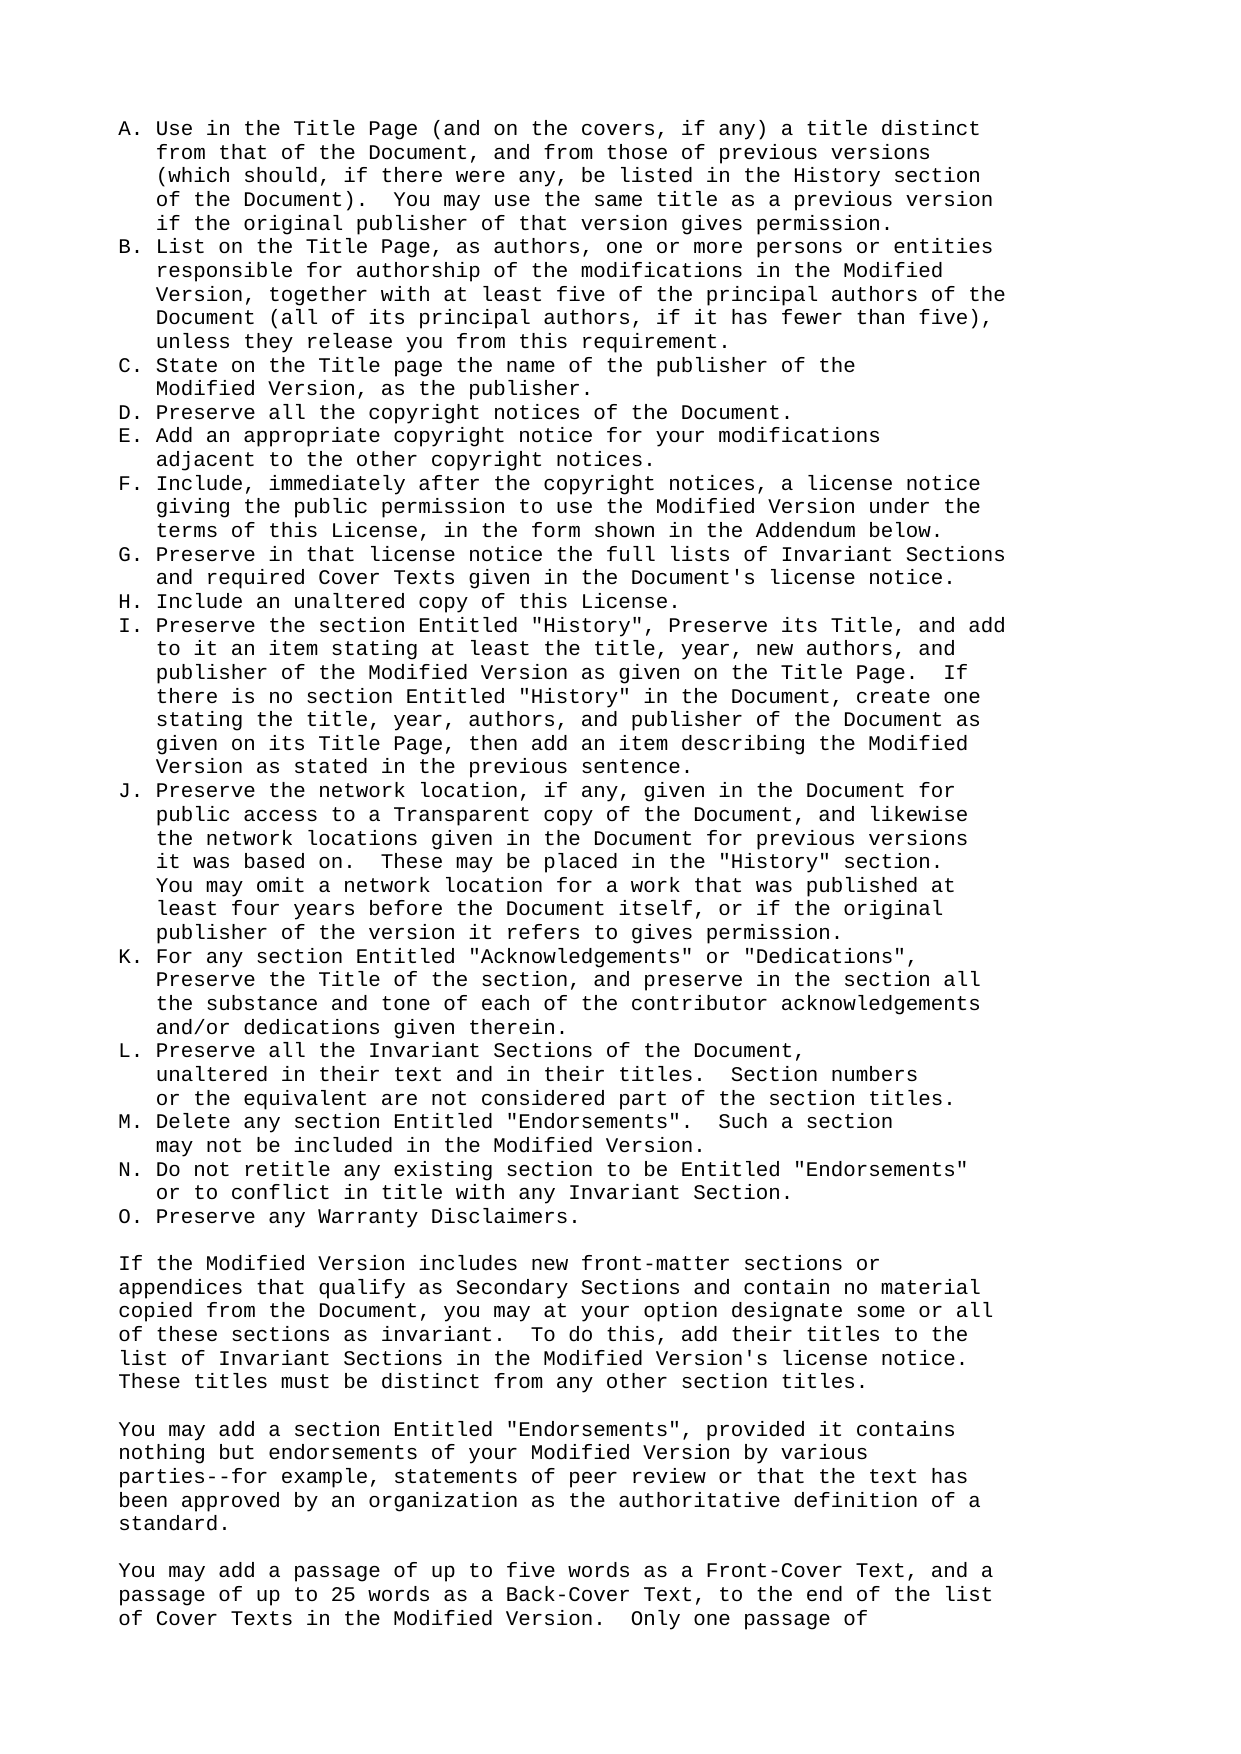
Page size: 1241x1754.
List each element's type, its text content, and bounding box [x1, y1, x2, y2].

text been approved by an organization as the authoritative definition of a [118, 1489, 1122, 1513]
text list of Invariant Sections in the Modified Version's license notice. [118, 1348, 1122, 1371]
text You may add a section Entitled "Endorsements", provided it contains [118, 1419, 1122, 1442]
text publisher of the version it refers to gives permission. [118, 922, 1122, 946]
text publisher of the Modified Version as given on the Title Page. If [118, 662, 1122, 686]
text to it an item stating at least the title, year, new authors, and [118, 638, 1122, 662]
text if the original publisher of that version gives permission. [118, 213, 1122, 236]
text appendices that qualify as Secondary Sections and contain no material [118, 1277, 1122, 1300]
text A. Use in the Title Page (and on the covers, if any) a title distinct [118, 118, 1122, 142]
text J. Preserve the network location, if any, given in the Document for [118, 780, 1122, 804]
text Document (all of its principal authors, if it has fewer than five), [118, 307, 1122, 331]
text public access to a Transparent copy of the Document, and likewise [118, 804, 1122, 827]
text G. Preserve in that license notice the full lists of Invariant Sections [118, 544, 1122, 567]
text (which should, if there were any, be listed in the History section [118, 165, 1122, 189]
text parties--for example, statements of peer review or that the text has [118, 1466, 1122, 1489]
text and/or dedications given therein. [118, 1017, 1122, 1040]
text of these sections as invariant. To do this, add their titles to the [118, 1324, 1122, 1348]
text standard. [118, 1513, 1122, 1537]
text copied from the Document, you may at your option designate some or all [118, 1300, 1122, 1324]
text may not be included in the Modified Version. [118, 1135, 1122, 1158]
text These titles must be distinct from any other section titles. [118, 1371, 1122, 1395]
text given on its Title Page, then add an item describing the Modified [118, 733, 1122, 757]
text the network locations given in the Document for previous versions [118, 827, 1122, 851]
text least four years before the Document itself, or if the original [118, 898, 1122, 922]
text F. Include, immediately after the copyright notices, a license notice [118, 473, 1122, 496]
text If the Modified Version includes new front-matter sections or [118, 1253, 1122, 1277]
text H. Include an unaltered copy of this License. [118, 591, 1122, 615]
text Version as stated in the previous sentence. [118, 757, 1122, 780]
text E. Add an appropriate copyright notice for your modifications [118, 426, 1122, 449]
text C. State on the Title page the name of the publisher of the [118, 354, 1122, 378]
text or the equivalent are not considered part of the section titles. [118, 1088, 1122, 1111]
text from that of the Document, and from those of previous versions [118, 142, 1122, 165]
text of the Document). You may use the same title as a previous version [118, 189, 1122, 213]
text Version, together with at least five of the principal authors of the [118, 284, 1122, 307]
text D. Preserve all the copyright notices of the Document. [118, 402, 1122, 426]
text passage of up to 25 words as a Back-Cover Text, to the end of the list [118, 1584, 1122, 1608]
text unless they release you from this requirement. [118, 331, 1122, 354]
text or to conflict in title with any Invariant Section. [118, 1182, 1122, 1206]
text of Cover Texts in the Modified Version. Only one passage of [118, 1608, 1122, 1631]
text there is no section Entitled "History" in the Document, create one [118, 686, 1122, 709]
text nothing but endorsements of your Modified Version by various [118, 1442, 1122, 1466]
text I. Preserve the section Entitled "History", Preserve its Title, and add [118, 615, 1122, 638]
text B. List on the Title Page, as authors, one or more persons or entities [118, 236, 1122, 260]
text K. For any section Entitled "Acknowledgements" or "Dedications", [118, 946, 1122, 969]
text Modified Version, as the publisher. [118, 378, 1122, 402]
text L. Preserve all the Invariant Sections of the Document, [118, 1040, 1122, 1064]
text Preserve the Title of the section, and preserve in the section all [118, 969, 1122, 993]
text it was based on. These may be placed in the "History" section. [118, 851, 1122, 875]
text stating the title, year, authors, and publisher of the Document as [118, 709, 1122, 733]
text and required Cover Texts given in the Document's license notice. [118, 567, 1122, 591]
text O. Preserve any Warranty Disclaimers. [118, 1206, 1122, 1229]
text giving the public permission to use the Modified Version under the [118, 496, 1122, 520]
text unaltered in their text and in their titles. Section numbers [118, 1064, 1122, 1088]
text the substance and tone of each of the contributor acknowledgements [118, 993, 1122, 1017]
text You may add a passage of up to five words as a Front-Cover Text, and a [118, 1561, 1122, 1584]
text You may omit a network location for a work that was published at [118, 875, 1122, 898]
text responsible for authorship of the modifications in the Modified [118, 260, 1122, 284]
text terms of this License, in the form shown in the Addendum below. [118, 520, 1122, 544]
text N. Do not retitle any existing section to be Entitled "Endorsements" [118, 1158, 1122, 1182]
text adjacent to the other copyright notices. [118, 449, 1122, 473]
text M. Delete any section Entitled "Endorsements". Such a section [118, 1111, 1122, 1135]
